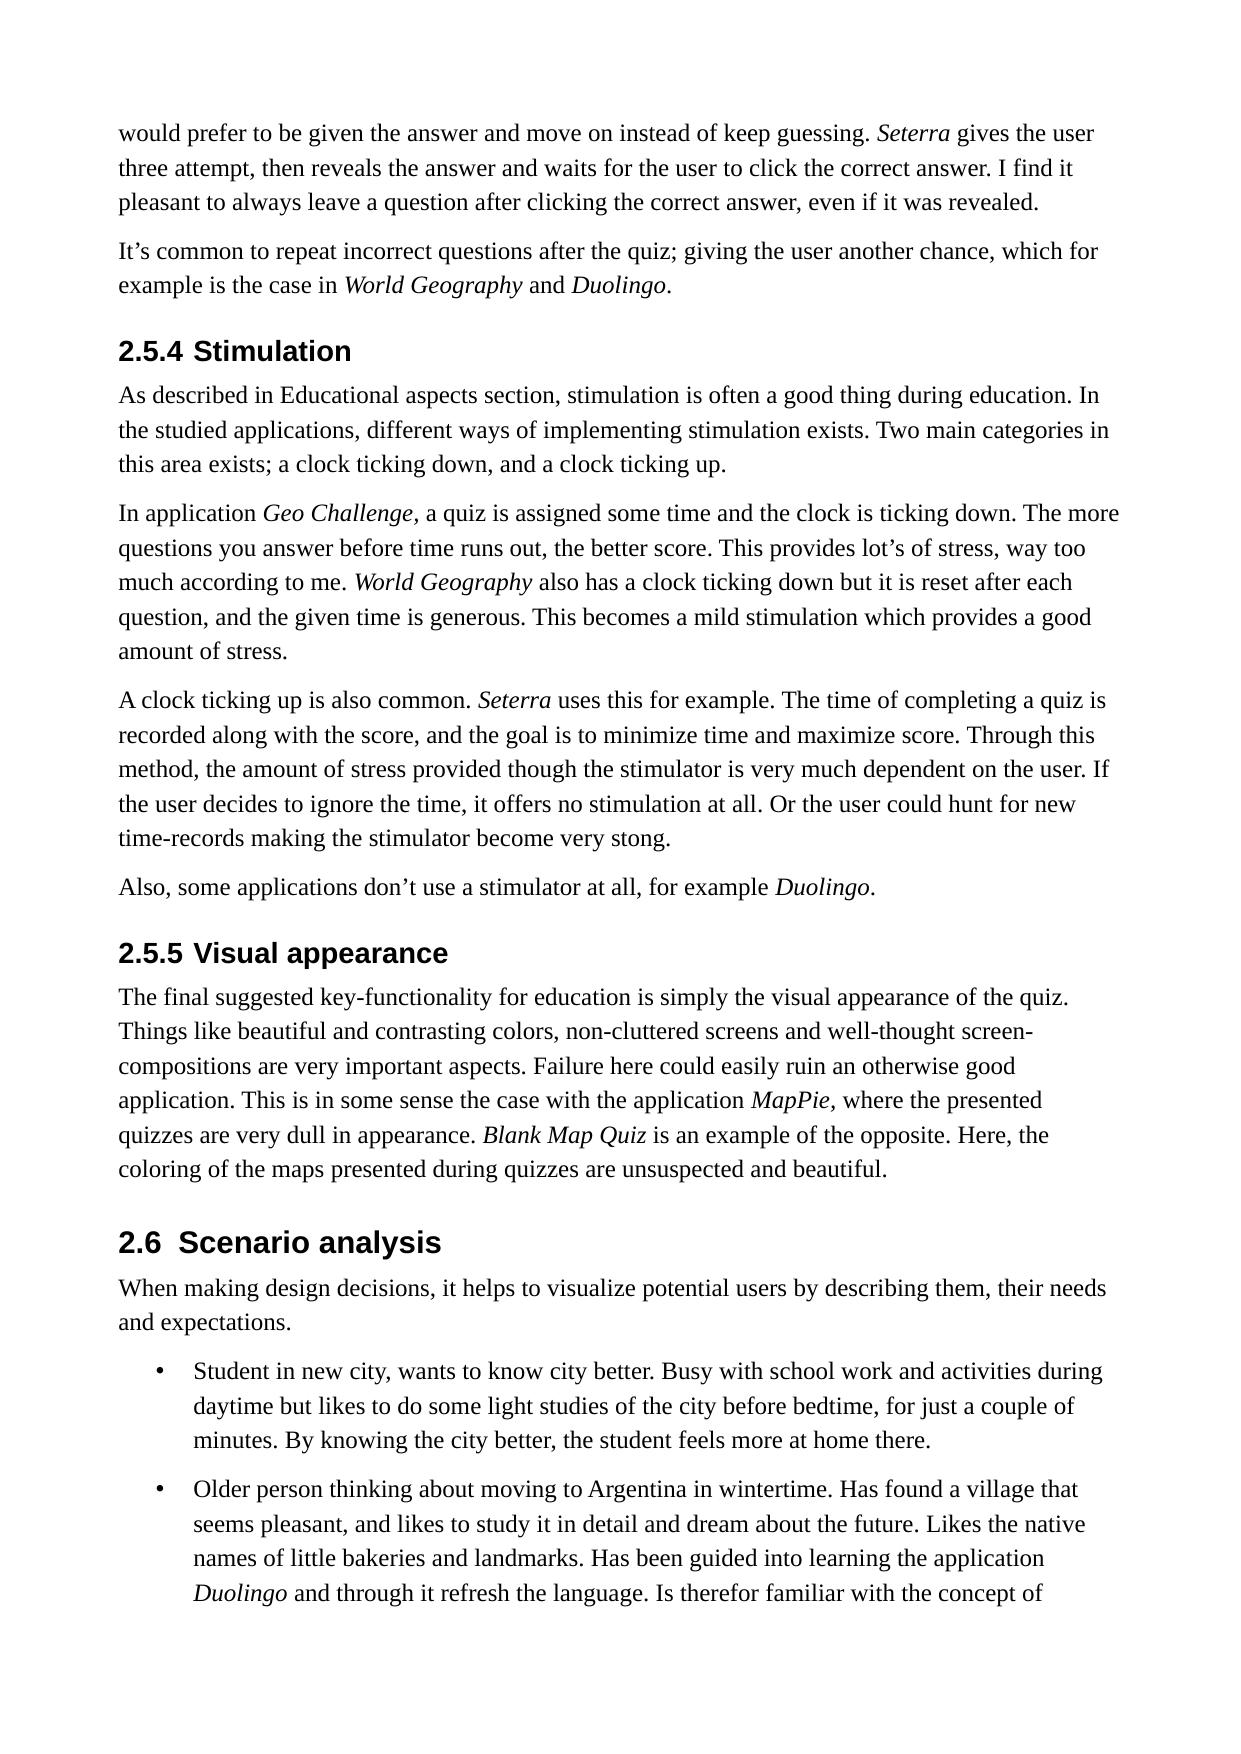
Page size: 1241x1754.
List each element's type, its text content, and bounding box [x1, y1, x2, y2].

text A clock ticking up is also common. Seterra uses this for example. The time of completing a quiz is recorded along with the score, and the goal is to minimize time and maximize score. Through this method, the amount of stress provided though the stimulator is very much dependent on the user. If the user decides to ignore the time, it offers no stimulation at all. Or the user could hunt for new time-records making the stimulator become very stong. [118, 685, 1122, 852]
text In application Geo Challenge, a quiz is assigned some time and the clock is ticking down. The more questions you answer before time runs out, the better score. This provides lot’s of stress, way too much according to me. World Geography also has a clock ticking down but it is reset after each question, and the given time is generous. This becomes a mild stimulation which provides a good amount of stress. [118, 498, 1122, 665]
list Student in new city, wants to know city better. Busy with school work and activities during daytime but likes to do some light studies of the city before bedtime, for just a couple of minutes. By knowing the city better, the student feels more at home there. [156, 1356, 1122, 1454]
subtitle Stimulation [118, 334, 1122, 368]
text When making design decisions, it helps to visualize potential users by describing them, their needs and expectations. [118, 1273, 1122, 1336]
subtitle Scenario analysis [118, 1224, 1122, 1260]
text Also, some applications don’t use a stimulator at all, for example Duolingo. [118, 872, 1122, 901]
text The final suggested key-functionality for education is simply the visual appearance of the quiz. Things like beautiful and contrasting colors, non-cluttered screens and well-thought screen-compositions are very important aspects. Failure here could easily ruin an otherwise good application. This is in some sense the case with the application MapPie, where the presented quizzes are very dull in appearance. Blank Map Quiz is an example of the opposite. Here, the coloring of the maps presented during quizzes are unsuspected and beautiful. [118, 982, 1122, 1183]
list Older person thinking about moving to Argentina in wintertime. Has found a village that seems pleasant, and likes to study it in detail and dream about the future. Likes the native names of little bakeries and landmarks. Has been guided into learning the application Duolingo and through it refresh the language. Is therefor familiar with the concept of [156, 1474, 1122, 1606]
text would prefer to be given the answer and move on instead of keep guessing. Seterra gives the user three attempt, then reveals the answer and waits for the user to click the correct answer. I find it pleasant to always leave a question after clicking the correct answer, even if it was revealed. [118, 118, 1122, 216]
text As described in Educational aspects section, stimulation is often a good thing during education. In the studied applications, different ways of implementing stimulation exists. Two main categories in this area exists; a clock ticking down, and a clock ticking up. [118, 380, 1122, 478]
subtitle Visual appearance [118, 936, 1122, 969]
text It’s common to repeat incorrect questions after the quiz; giving the user another chance, which for example is the case in World Geography and Duolingo. [118, 236, 1122, 299]
